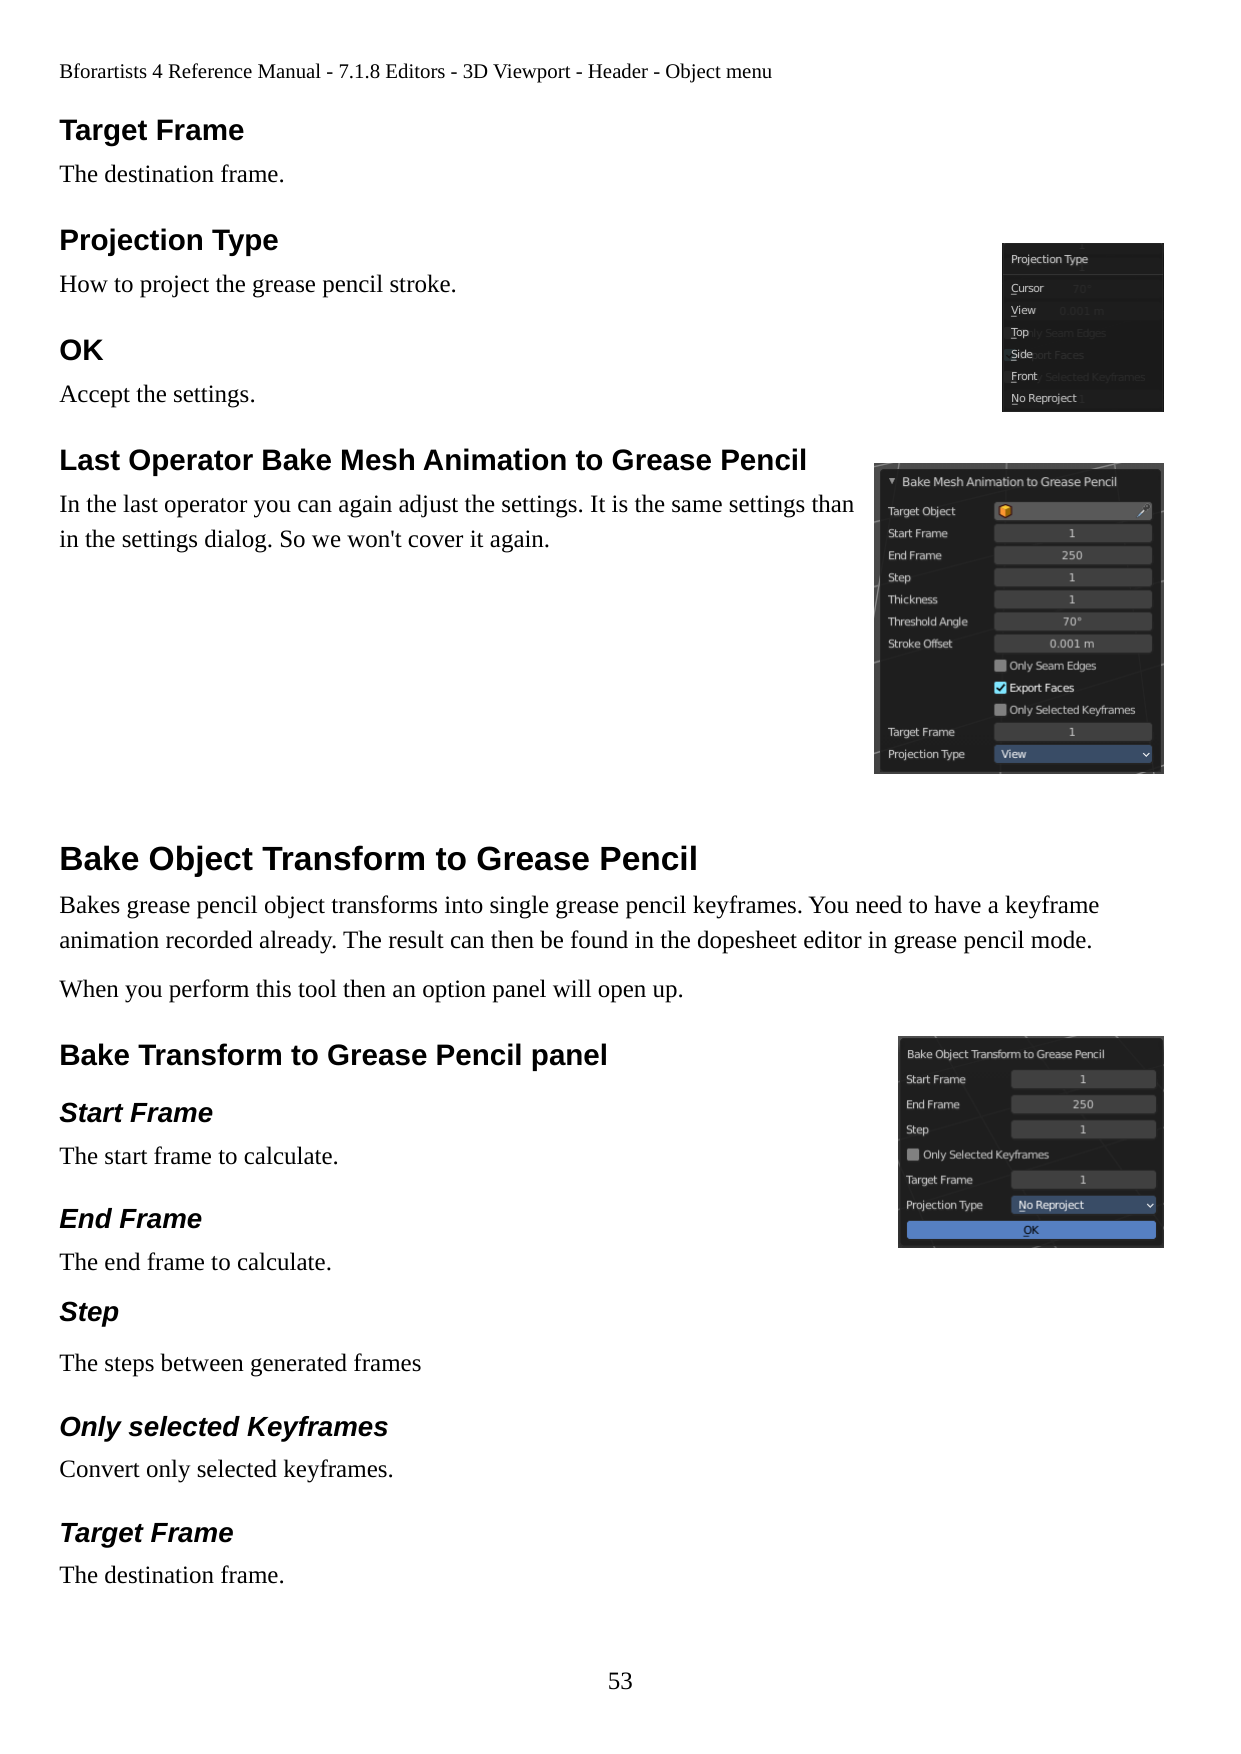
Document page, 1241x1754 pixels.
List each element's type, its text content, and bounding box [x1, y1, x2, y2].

text The start frame to calculate. [59, 1141, 898, 1169]
text In the last operator you can again adjust the settings. It is the same settings than in the settings dialog. So we won't cover it again. [59, 489, 874, 553]
subtitle Projection Type [59, 223, 1181, 257]
subtitle OK [59, 333, 1002, 367]
text The end frame to calculate. [59, 1247, 1181, 1275]
subtitle Target Frame [59, 1516, 1181, 1548]
picture [898, 1036, 1164, 1248]
text Convert only selected keyframes. [59, 1454, 1181, 1483]
subtitle [1164, 333, 1181, 367]
picture [1002, 243, 1164, 412]
subtitle Only selected Keyframes [59, 1410, 1181, 1442]
subtitle Start Frame [59, 1096, 898, 1128]
picture [874, 463, 1164, 774]
text Step [59, 1296, 1181, 1328]
text [1164, 379, 1181, 408]
subtitle Bake Object Transform to Grease Pencil [59, 839, 1181, 878]
text The destination frame. [59, 1560, 1181, 1589]
text The destination frame. [59, 159, 1181, 188]
text When you perform this tool then an option panel will open up. [59, 974, 1181, 1002]
subtitle End Frame [59, 1202, 898, 1234]
text How to project the grease pencil stroke. [59, 269, 1002, 298]
subtitle [1164, 1096, 1181, 1128]
subtitle Target Frame [59, 113, 1181, 147]
text Accept the settings. [59, 379, 1002, 408]
text The steps between generated frames [59, 1348, 1181, 1377]
subtitle [1164, 1202, 1181, 1234]
subtitle Last Operator Bake Mesh Animation to Grease Pencil [59, 443, 1181, 477]
subtitle Bake Transform to Grease Pencil panel [59, 1037, 898, 1071]
text Bakes grease pencil object transforms into single grease pencil keyframes. You need to have a keyframe animation recorded already. The result can then be found in the dopesheet editor in grease pencil mode. [59, 890, 1181, 953]
